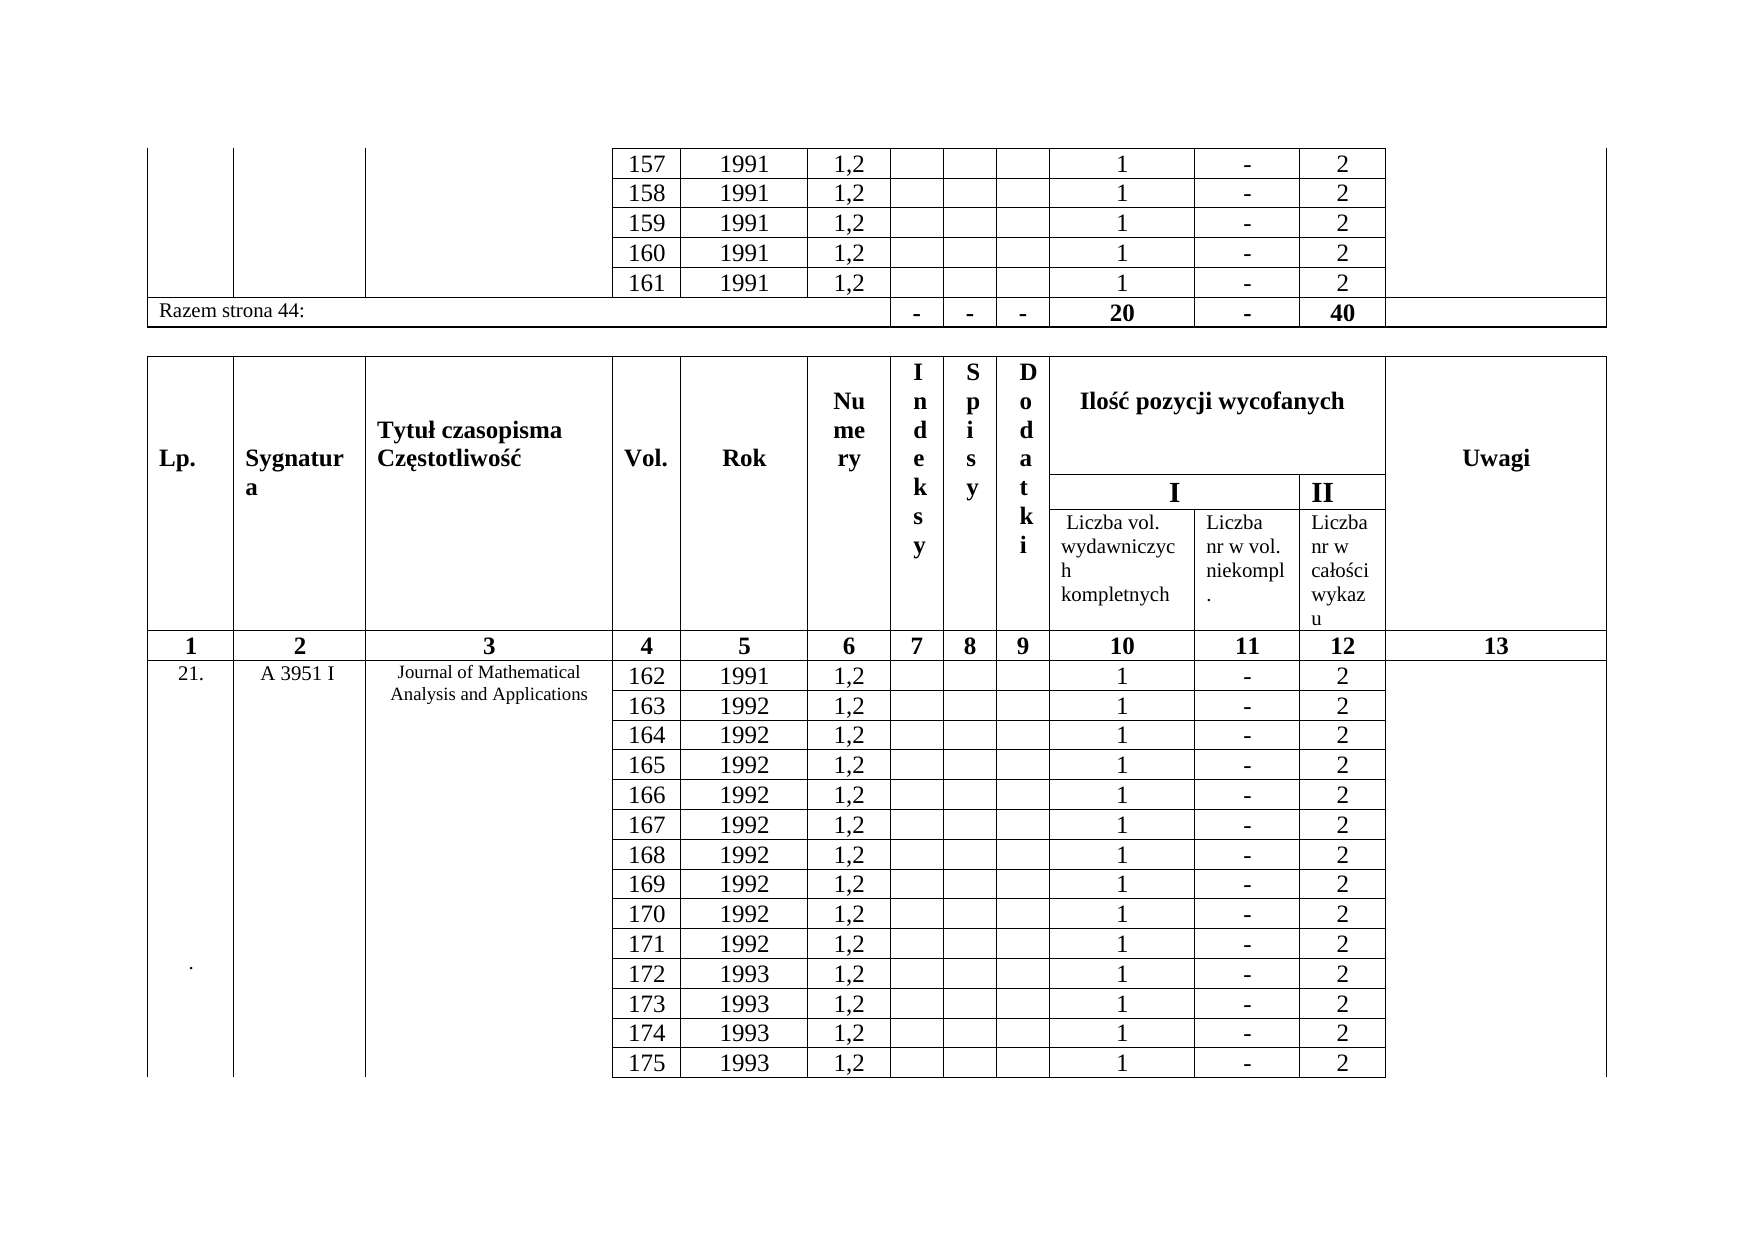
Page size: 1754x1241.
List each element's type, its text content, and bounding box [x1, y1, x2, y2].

table_cell 1,2 [808, 870, 890, 898]
table_cell [891, 959, 943, 988]
table_cell 175 [613, 1048, 680, 1077]
table_cell [944, 268, 996, 297]
table_cell 1,2 [808, 959, 890, 988]
table_cell 1992 [681, 870, 807, 898]
table_cell 10 [1050, 631, 1194, 660]
table_cell [366, 267, 612, 297]
table_cell [891, 149, 943, 177]
table_cell [148, 178, 233, 207]
table_cell [944, 780, 996, 809]
table_cell [997, 661, 1049, 690]
table_cell Journal of Mathematical Analysis and Applications [366, 661, 612, 1047]
table_cell - [1195, 1019, 1299, 1047]
table_cell A 3951 I [234, 661, 365, 1047]
table_cell 170 [613, 899, 680, 928]
table_cell 174 [613, 1019, 680, 1047]
table_cell - [997, 298, 1049, 326]
table_cell [997, 238, 1049, 267]
table_cell 1 [1050, 238, 1194, 267]
table_cell 2 [1300, 780, 1385, 809]
table_cell 1,2 [808, 840, 890, 868]
table_cell 1 [1050, 810, 1194, 839]
table_cell - [1195, 179, 1299, 207]
table_cell 2 [1300, 929, 1385, 958]
table_cell - [1195, 929, 1299, 958]
table_cell - [1195, 870, 1299, 898]
table_cell [366, 178, 612, 207]
table_cell [1386, 1047, 1606, 1077]
table_cell 169 [613, 870, 680, 898]
table_cell [891, 840, 943, 868]
table_cell 1992 [681, 750, 807, 779]
table_cell 1 [1050, 691, 1194, 719]
table_header Lp. [148, 357, 233, 630]
table_cell 2 [1300, 959, 1385, 988]
table_cell [997, 959, 1049, 988]
table_cell I [1050, 475, 1299, 509]
table_cell [1386, 267, 1606, 297]
table_header Numery [808, 357, 890, 630]
table_cell [891, 179, 943, 207]
table_cell [148, 1047, 233, 1077]
table_cell [234, 237, 365, 267]
table_cell [944, 840, 996, 868]
table_cell [944, 238, 996, 267]
table_cell - [1195, 959, 1299, 988]
table_cell 164 [613, 721, 680, 749]
table_cell 1,2 [808, 179, 890, 207]
table_cell [944, 208, 996, 237]
table_cell [366, 237, 612, 267]
table_cell [366, 148, 612, 177]
table_cell [1386, 178, 1606, 207]
table_cell [234, 1047, 365, 1077]
table_cell 158 [613, 179, 680, 207]
table_cell 1993 [681, 1048, 807, 1077]
table_cell 1 [1050, 870, 1194, 898]
table_cell 1,2 [808, 268, 890, 297]
table_cell 166 [613, 780, 680, 809]
table_cell [891, 238, 943, 267]
table_header Uwagi [1386, 357, 1606, 630]
table_cell [1386, 298, 1606, 326]
table_cell 1 [1050, 929, 1194, 958]
table_cell - [1195, 661, 1299, 690]
table_cell 1991 [681, 268, 807, 297]
table_cell [366, 1047, 612, 1077]
table_cell 1,2 [808, 929, 890, 958]
table_cell - [944, 298, 996, 326]
table_cell [366, 207, 612, 237]
table_cell 2 [1300, 989, 1385, 1017]
table_cell 1 [1050, 179, 1194, 207]
table_cell 2 [1300, 238, 1385, 267]
table_cell 21. . [148, 661, 233, 1047]
table_cell [944, 661, 996, 690]
table_cell [997, 1048, 1049, 1077]
table_cell [944, 750, 996, 779]
table_cell 2 [234, 631, 365, 660]
table_cell [1386, 207, 1606, 237]
table_cell 1991 [681, 661, 807, 690]
table_cell Liczba nr w całości wykazu [1300, 510, 1385, 630]
table_cell [997, 870, 1049, 898]
table_cell [997, 929, 1049, 958]
table_cell 4 [613, 631, 680, 660]
table_cell [944, 179, 996, 207]
table_cell 1,2 [808, 149, 890, 177]
table_cell - [1195, 238, 1299, 267]
table_cell - [1195, 1048, 1299, 1077]
table_cell 6 [808, 631, 890, 660]
table_cell 1 [1050, 1019, 1194, 1047]
table_cell 2 [1300, 721, 1385, 749]
table_cell - [1195, 810, 1299, 839]
table_cell [997, 1019, 1049, 1047]
table_cell [944, 1048, 996, 1077]
table_cell 1,2 [808, 750, 890, 779]
table_cell 1 [148, 631, 233, 660]
table_cell 1 [1050, 780, 1194, 809]
table_cell [234, 148, 365, 177]
table_cell 167 [613, 810, 680, 839]
table_cell 7 [891, 631, 943, 660]
table_cell [891, 899, 943, 928]
table_header Sygnatura [234, 357, 365, 630]
table_cell [1386, 661, 1606, 1047]
table_cell 1,2 [808, 1019, 890, 1047]
table_cell 165 [613, 750, 680, 779]
table_cell 1,2 [808, 810, 890, 839]
table_cell [944, 691, 996, 719]
table_cell 2 [1300, 1019, 1385, 1047]
table_cell [148, 237, 233, 267]
table_cell 1 [1050, 899, 1194, 928]
table_cell 1991 [681, 179, 807, 207]
table_cell [997, 989, 1049, 1017]
table_cell 2 [1300, 661, 1385, 690]
table_cell 1 [1050, 959, 1194, 988]
table_cell [944, 989, 996, 1017]
table_header Indeksy [891, 357, 943, 630]
table_header Dodatki [997, 357, 1049, 630]
table_cell 1992 [681, 721, 807, 749]
table_cell [891, 661, 943, 690]
table_cell [997, 691, 1049, 719]
table_cell - [1195, 691, 1299, 719]
table_header Spisy [944, 357, 996, 630]
table_cell [997, 840, 1049, 868]
table_cell 1991 [681, 149, 807, 177]
table_cell [891, 810, 943, 839]
table_cell [148, 148, 233, 177]
table_cell 160 [613, 238, 680, 267]
table_cell 1 [1050, 989, 1194, 1017]
table_cell 3 [366, 631, 612, 660]
table_cell [944, 929, 996, 958]
table_cell - [1195, 268, 1299, 297]
table_cell - [1195, 208, 1299, 237]
table_cell 1 [1050, 661, 1194, 690]
table_cell [1386, 148, 1606, 177]
table_cell 11 [1195, 631, 1299, 660]
table_cell - [1195, 149, 1299, 177]
table_cell 1 [1050, 149, 1194, 177]
table_cell 2 [1300, 268, 1385, 297]
table_cell 1,2 [808, 661, 890, 690]
table_cell - [891, 298, 943, 326]
table_cell [997, 750, 1049, 779]
table_cell 1,2 [808, 691, 890, 719]
table_cell [891, 929, 943, 958]
table_cell 1,2 [808, 1048, 890, 1077]
table_cell - [1195, 780, 1299, 809]
table_cell [148, 207, 233, 237]
table_cell 157 [613, 149, 680, 177]
table_cell 1 [1050, 208, 1194, 237]
table_cell 1992 [681, 691, 807, 719]
table_cell [997, 179, 1049, 207]
table_header Tytuł czasopisma Częstotliwość [366, 357, 612, 630]
table_cell [997, 149, 1049, 177]
table_cell 1992 [681, 780, 807, 809]
table_cell 8 [944, 631, 996, 660]
table_cell [891, 989, 943, 1017]
table_cell Liczba vol. wydawniczych kompletnych [1050, 510, 1194, 630]
table_cell [944, 870, 996, 898]
table_cell 1,2 [808, 721, 890, 749]
table_cell [891, 870, 943, 898]
table_cell [944, 810, 996, 839]
table_cell 159 [613, 208, 680, 237]
table_cell 1992 [681, 929, 807, 958]
table_cell 5 [681, 631, 807, 660]
table_cell 9 [997, 631, 1049, 660]
table_cell [944, 1019, 996, 1047]
table_cell 1,2 [808, 989, 890, 1017]
table_cell [148, 267, 233, 297]
table_cell [997, 208, 1049, 237]
table_cell 1 [1050, 721, 1194, 749]
table_cell 2 [1300, 1048, 1385, 1077]
table_cell 1993 [681, 1019, 807, 1047]
table_cell 1991 [681, 208, 807, 237]
table_header Ilość pozycji wycofanych [1050, 357, 1385, 474]
table_cell 1992 [681, 840, 807, 868]
table_cell 2 [1300, 149, 1385, 177]
table_cell 1992 [681, 899, 807, 928]
table_cell [891, 691, 943, 719]
table_cell 1 [1050, 750, 1194, 779]
table_cell 1,2 [808, 238, 890, 267]
table_cell 13 [1386, 631, 1606, 660]
table_cell [891, 1048, 943, 1077]
table_cell 2 [1300, 870, 1385, 898]
table_cell 1993 [681, 989, 807, 1017]
table_cell [997, 810, 1049, 839]
table_cell - [1195, 840, 1299, 868]
table_cell [891, 780, 943, 809]
table_cell 2 [1300, 899, 1385, 928]
table_cell 2 [1300, 810, 1385, 839]
table_cell Liczba nr w vol. niekompl. [1195, 510, 1299, 630]
table_cell [891, 750, 943, 779]
table_cell 40 [1300, 298, 1385, 326]
table_cell [891, 268, 943, 297]
table_cell 2 [1300, 208, 1385, 237]
table_cell 168 [613, 840, 680, 868]
table_cell - [1195, 298, 1299, 326]
table_header Vol. [613, 357, 680, 630]
table_cell 1,2 [808, 208, 890, 237]
table_cell 2 [1300, 840, 1385, 868]
table_cell [944, 959, 996, 988]
table_cell [997, 899, 1049, 928]
table_cell - [1195, 721, 1299, 749]
table_cell - [1195, 899, 1299, 928]
table_cell Razem strona 44: [148, 298, 890, 326]
table_cell 2 [1300, 750, 1385, 779]
table_cell II [1300, 475, 1385, 509]
table_cell 162 [613, 661, 680, 690]
table_cell 1,2 [808, 780, 890, 809]
table_cell 163 [613, 691, 680, 719]
table_cell 1993 [681, 959, 807, 988]
table_cell 173 [613, 989, 680, 1017]
table_cell [944, 149, 996, 177]
table_cell 1,2 [808, 899, 890, 928]
table_cell 161 [613, 268, 680, 297]
table_cell [997, 780, 1049, 809]
table_cell 1 [1050, 268, 1194, 297]
table_cell 2 [1300, 179, 1385, 207]
table_cell 2 [1300, 691, 1385, 719]
table_cell - [1195, 750, 1299, 779]
table_cell [891, 1019, 943, 1047]
table_cell 172 [613, 959, 680, 988]
table_cell 1991 [681, 238, 807, 267]
table_cell 12 [1300, 631, 1385, 660]
table_cell - [1195, 989, 1299, 1017]
table_cell [997, 268, 1049, 297]
table_cell 20 [1050, 298, 1194, 326]
table_cell [234, 178, 365, 207]
table_cell 1 [1050, 1048, 1194, 1077]
table_cell [944, 721, 996, 749]
table_cell [891, 208, 943, 237]
table_cell [997, 721, 1049, 749]
table_cell [944, 899, 996, 928]
table_cell [234, 267, 365, 297]
table_cell 1 [1050, 840, 1194, 868]
table_cell 171 [613, 929, 680, 958]
table_header Rok [681, 357, 807, 630]
table_cell [891, 721, 943, 749]
table_cell 1992 [681, 810, 807, 839]
table_cell [234, 207, 365, 237]
table_cell [1386, 237, 1606, 267]
